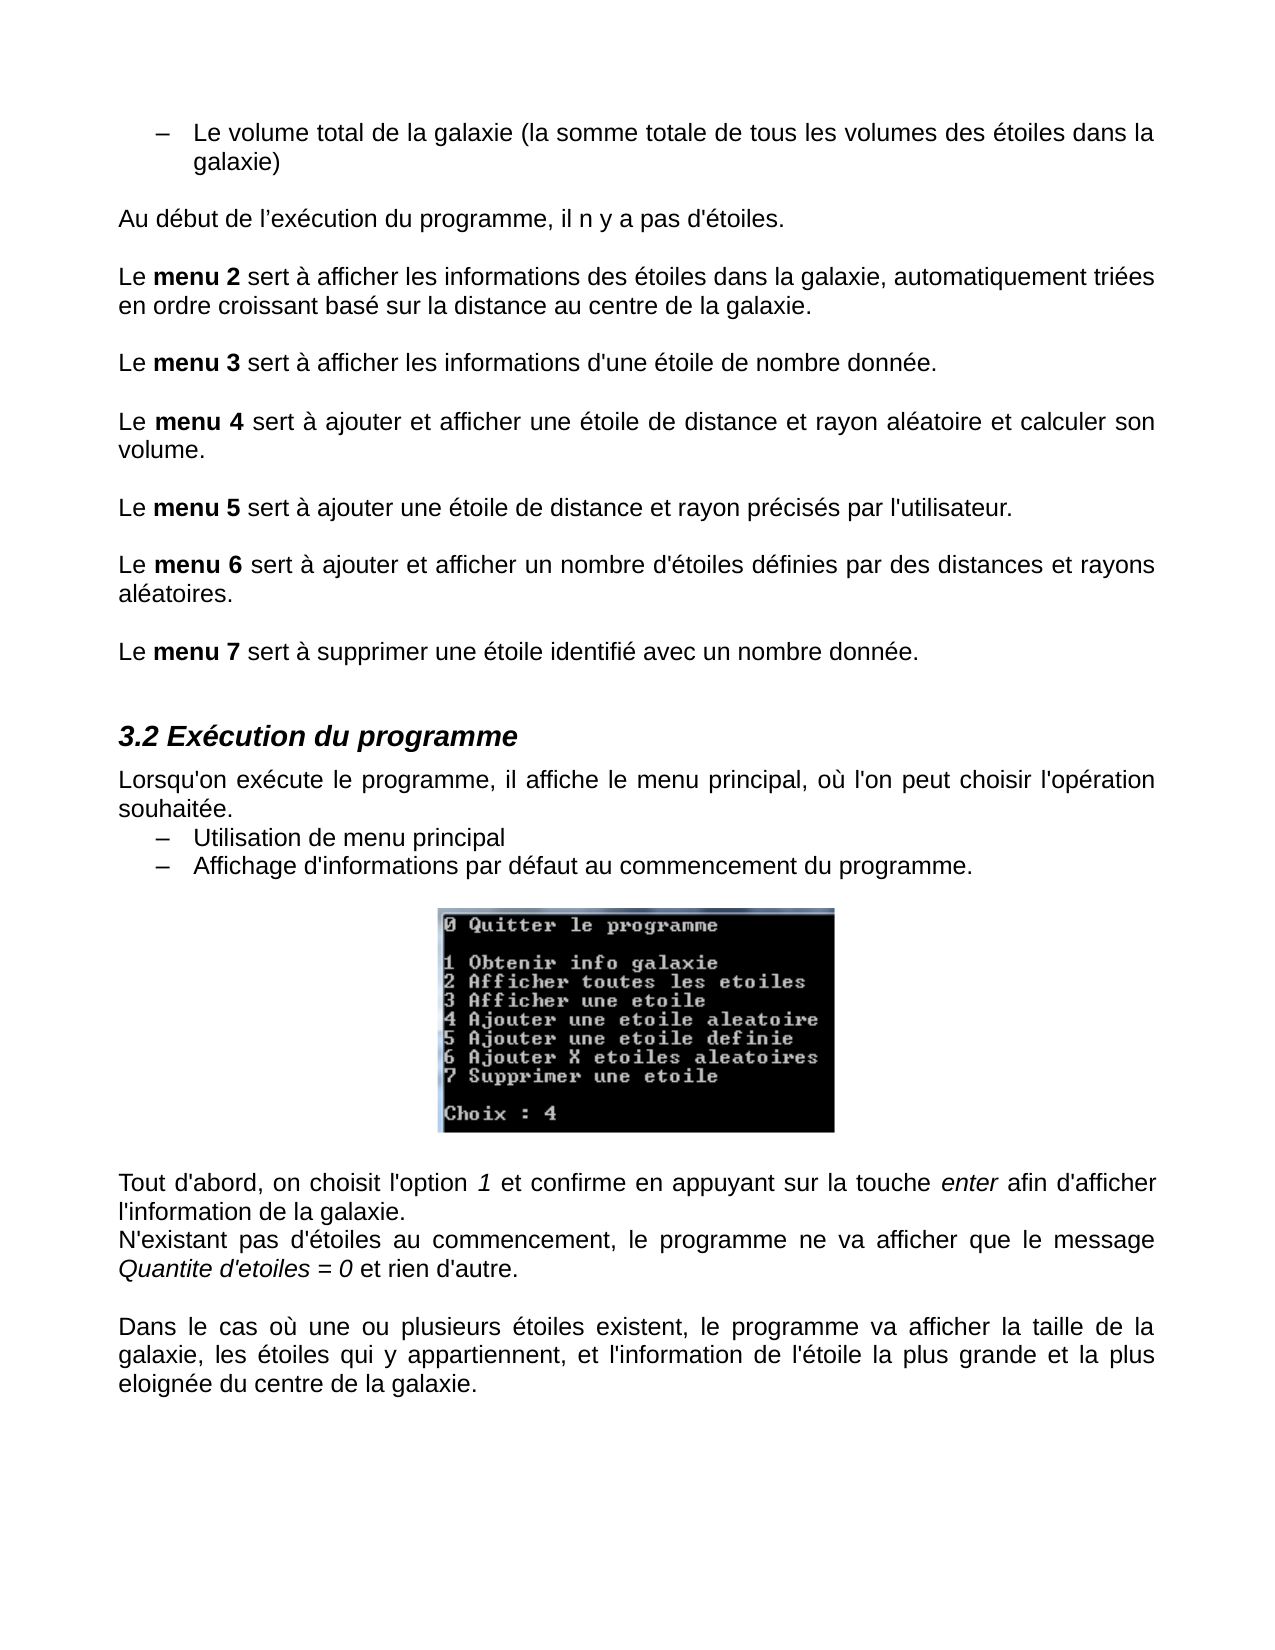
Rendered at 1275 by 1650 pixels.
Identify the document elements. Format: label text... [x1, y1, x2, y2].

text Tout d'abord, on choisit l'option 1 et confirme en appuyant sur la touche enter afin d'afficher l'information de la galaxie. [118, 1168, 1157, 1225]
text Le menu 4 sert à ajouter et afficher une étoile de distance et rayon aléatoire et calculer son volume. [118, 406, 1157, 464]
text Le menu 7 sert à supprimer une étoile identifié avec un nombre donnée. [118, 636, 1157, 665]
text Lorsqu'on exécute le programme, il affiche le menu principal, où l'on peut choisir l'opération souhaitée. [118, 765, 1157, 822]
text Le menu 5 sert à ajouter une étoile de distance et rayon précisés par l'utilisateur. [118, 464, 1157, 521]
text Le menu 6 sert à ajouter et afficher un nombre d'étoiles définies par des distances et rayons aléatoires. [118, 550, 1157, 608]
list Affichage d'informations par défaut au commencement du programme. [156, 851, 1157, 880]
text Le menu 3 sert à afficher les informations d'une étoile de nombre donnée. [118, 319, 1157, 377]
picture [437, 908, 838, 1136]
text Dans le cas où une ou plusieurs étoiles existent, le programme va afficher la taille de la galaxie, les étoiles qui y appartiennent, et l'information de l'étoile la plus grande et la plus eloignée du centre de la galaxie. [118, 1311, 1157, 1398]
text Le menu 2 sert à afficher les informations des étoiles dans la galaxie, automatiquement triées en ordre croissant basé sur la distance au centre de la galaxie. [118, 262, 1157, 319]
text N'existant pas d'étoiles au commencement, le programme ne va afficher que le message Quantite d'etoiles = 0 et rien d'autre. [118, 1225, 1157, 1283]
text Au début de l’exécution du programme, il n y a pas d'étoiles. [118, 204, 1157, 233]
subtitle 3.2 Exécution du programme [118, 719, 1157, 752]
list Utilisation de menu principal [156, 822, 1157, 851]
list Le volume total de la galaxie (la somme totale de tous les volumes des étoiles dans la galaxie) [156, 118, 1157, 176]
